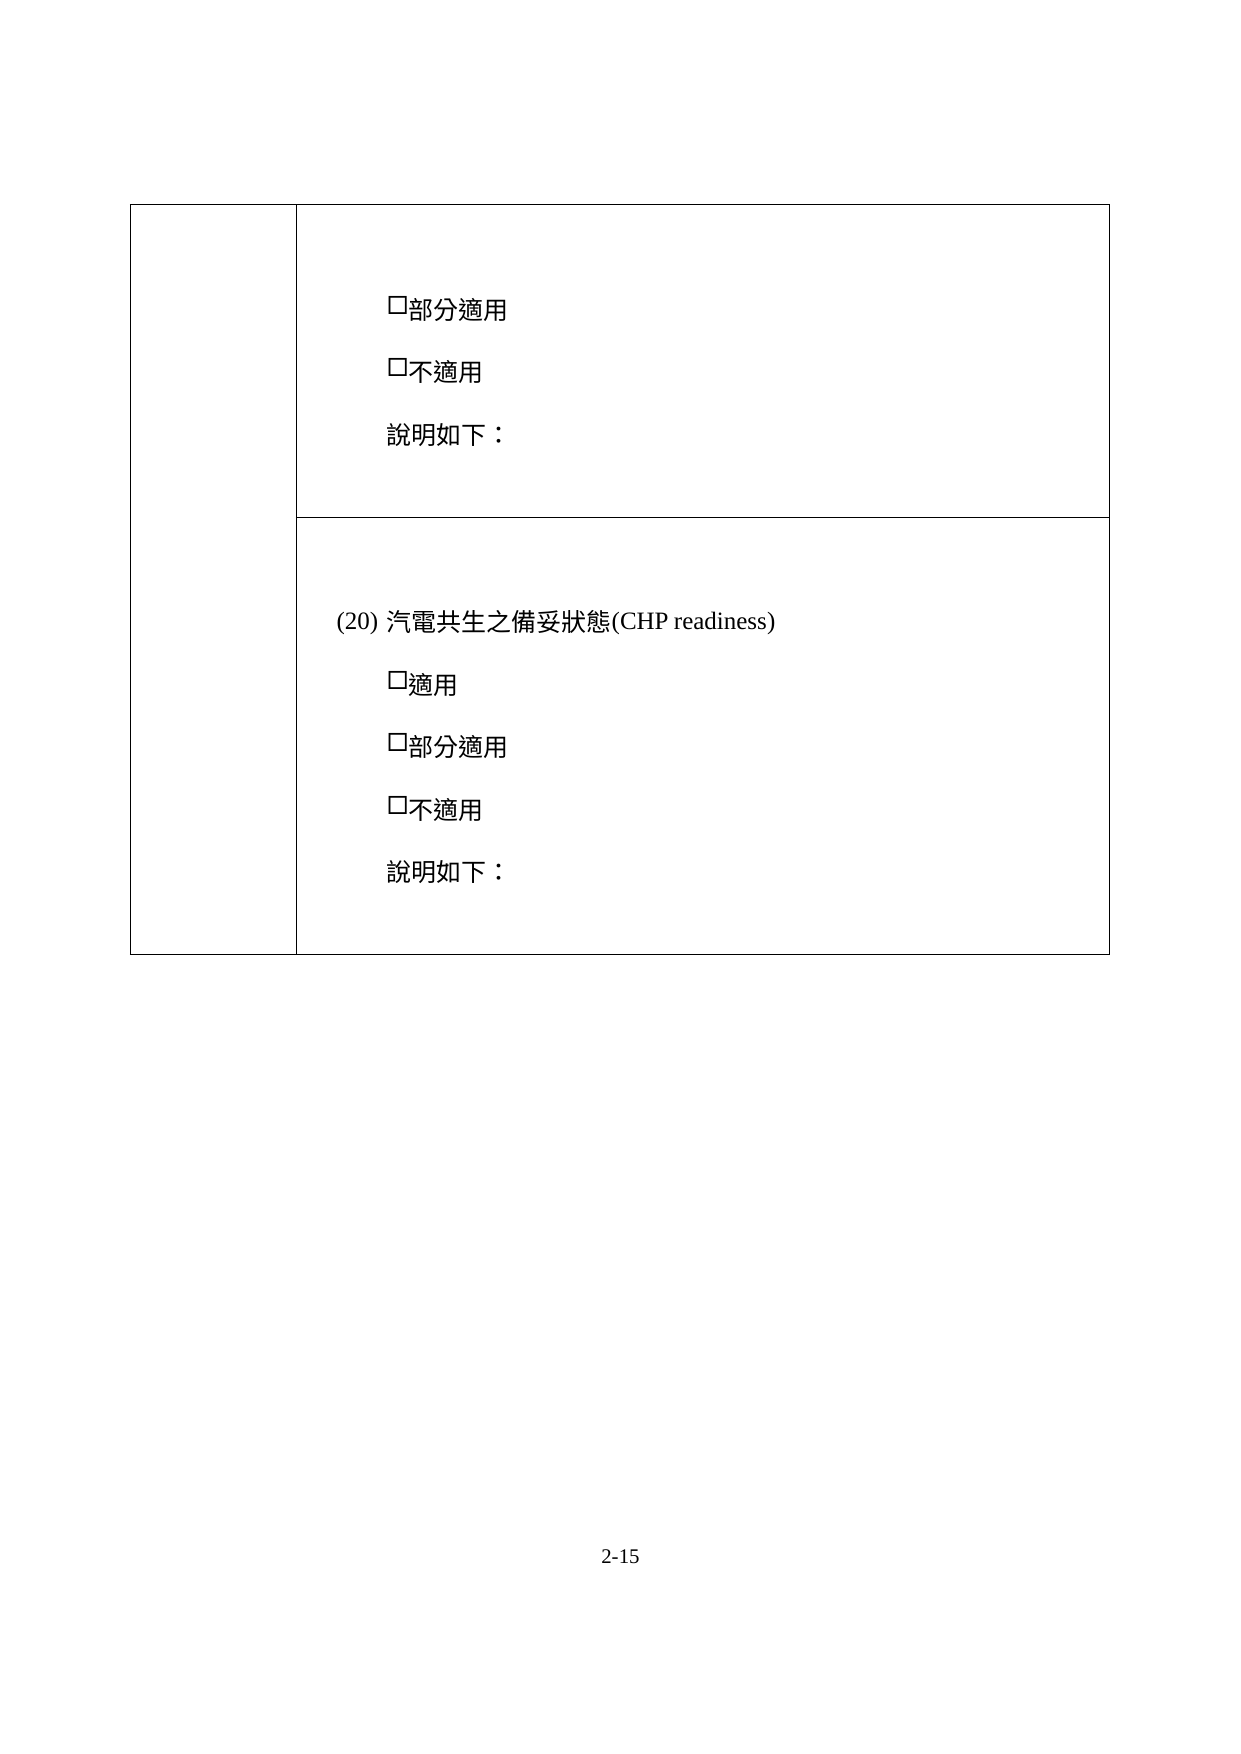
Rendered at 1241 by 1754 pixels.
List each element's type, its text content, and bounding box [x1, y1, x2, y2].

table_cell 部分適用 不適用 說明如下： [297, 205, 1109, 517]
table_header [131, 205, 296, 954]
table_cell 汽電共生之備妥狀態(CHP readiness) 適用 部分適用 不適用 說明如下： [297, 518, 1109, 954]
